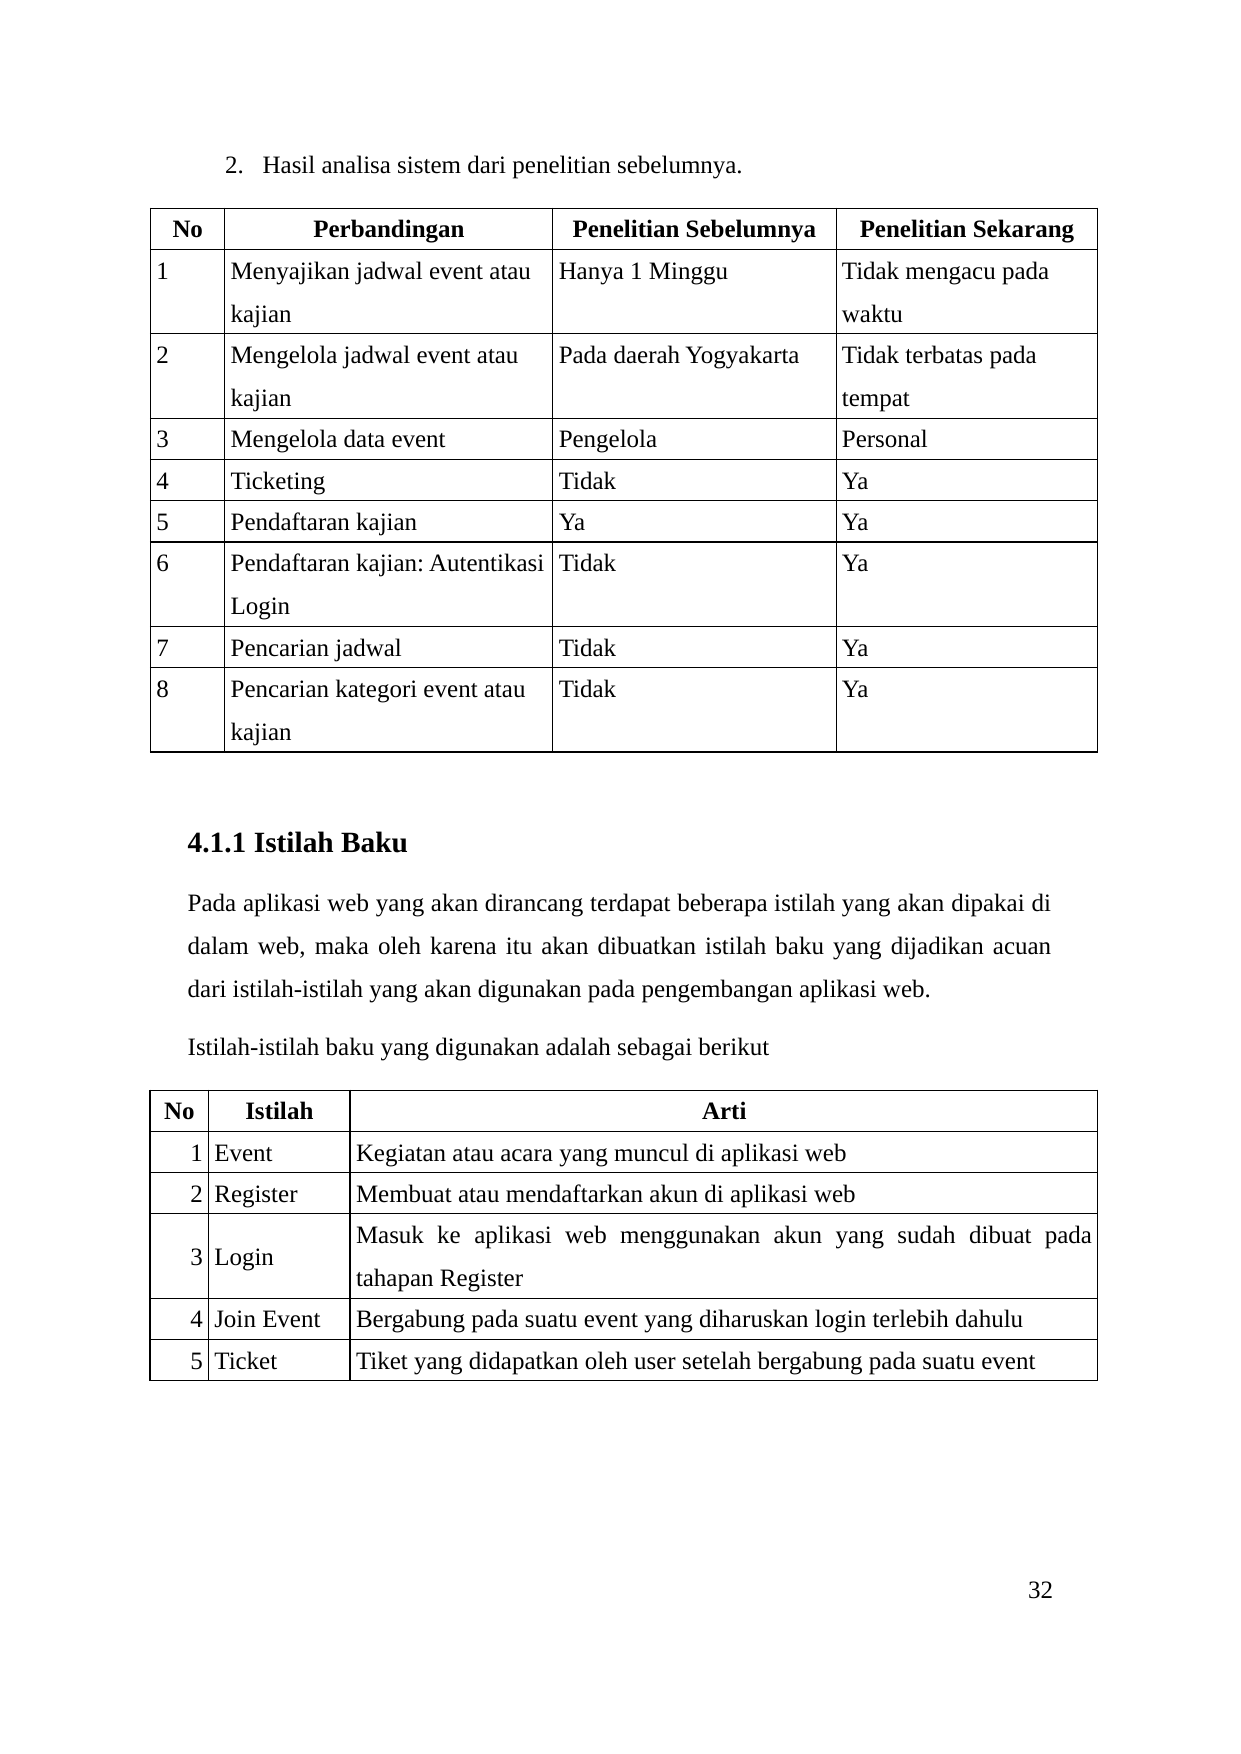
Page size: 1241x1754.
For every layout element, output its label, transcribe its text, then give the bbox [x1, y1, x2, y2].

table_cell Ya [837, 501, 1097, 541]
table_cell 5 [151, 501, 224, 541]
table_header No [151, 1091, 208, 1131]
table_cell Ya [553, 501, 836, 541]
table_cell 3 [151, 1214, 208, 1298]
table_cell 2 [151, 334, 224, 418]
table_cell Masuk ke aplikasi web menggunakan akun yang sudah dibuat pada tahapan Register [351, 1214, 1097, 1298]
table_cell Event [209, 1132, 349, 1172]
table_header Istilah [209, 1091, 349, 1131]
table_cell Ya [837, 668, 1097, 751]
table_header Penelitian Sebelumnya [553, 209, 836, 249]
table_cell 4 [151, 1299, 208, 1339]
table_cell Mengelola data event [225, 419, 552, 459]
table_cell Hanya 1 Minggu [553, 250, 836, 333]
table_cell Pencarian kategori event atau kajian [225, 668, 552, 751]
table_cell 4 [151, 460, 224, 500]
table_header Perbandingan [225, 209, 552, 249]
table_cell Personal [837, 419, 1097, 459]
table_cell 1 [151, 250, 224, 333]
list Hasil analisa sistem dari penelitian sebelumnya. [225, 150, 1053, 179]
table_cell 5 [151, 1340, 208, 1380]
table_cell Pendaftaran kajian: Autentikasi Login [225, 543, 552, 626]
table_cell 2 [151, 1173, 208, 1213]
table_cell Pendaftaran kajian [225, 501, 552, 541]
table_cell Ticketing [225, 460, 552, 500]
table_cell Login [209, 1214, 349, 1298]
table_cell Menyajikan jadwal event atau kajian [225, 250, 552, 333]
table_cell Pencarian jadwal [225, 627, 552, 667]
table_cell Pengelola [553, 419, 836, 459]
table_cell Ya [837, 543, 1097, 626]
table_cell Ticket [209, 1340, 349, 1380]
table_cell Pada daerah Yogyakarta [553, 334, 836, 418]
table_cell Kegiatan atau acara yang muncul di aplikasi web [351, 1132, 1097, 1172]
table_cell Tidak [553, 668, 836, 751]
table_cell 7 [151, 627, 224, 667]
table_cell 1 [151, 1132, 208, 1172]
table_cell 6 [151, 543, 224, 626]
table_cell Ya [837, 627, 1097, 667]
table_header Arti [351, 1091, 1097, 1131]
table_header No [151, 209, 224, 249]
table_cell Tiket yang didapatkan oleh user setelah bergabung pada suatu event [351, 1340, 1097, 1380]
table_cell 8 [151, 668, 224, 751]
table_cell Tidak mengacu pada waktu [837, 250, 1097, 333]
table_cell Tidak terbatas pada tempat [837, 334, 1097, 418]
table_cell Tidak [553, 627, 836, 667]
table_cell Ya [837, 460, 1097, 500]
table_cell Bergabung pada suatu event yang diharuskan login terlebih dahulu [351, 1299, 1097, 1339]
text Istilah-istilah baku yang digunakan adalah sebagai berikut [187, 1032, 1053, 1061]
text Pada aplikasi web yang akan dirancang terdapat beberapa istilah yang akan dipakai di dalam web, maka oleh karena itu akan dibuatkan istilah baku yang dijadikan acuan dari istilah-istilah yang akan digunakan pada pengembangan aplikasi web. [187, 888, 1053, 1003]
subtitle Istilah Baku [187, 825, 1053, 858]
table_cell 3 [151, 419, 224, 459]
table_cell Tidak [553, 543, 836, 626]
table_cell Membuat atau mendaftarkan akun di aplikasi web [351, 1173, 1097, 1213]
table_cell Register [209, 1173, 349, 1213]
table_cell Mengelola jadwal event atau kajian [225, 334, 552, 418]
table_cell Join Event [209, 1299, 349, 1339]
table_header Penelitian Sekarang [837, 209, 1097, 249]
table_cell Tidak [553, 460, 836, 500]
